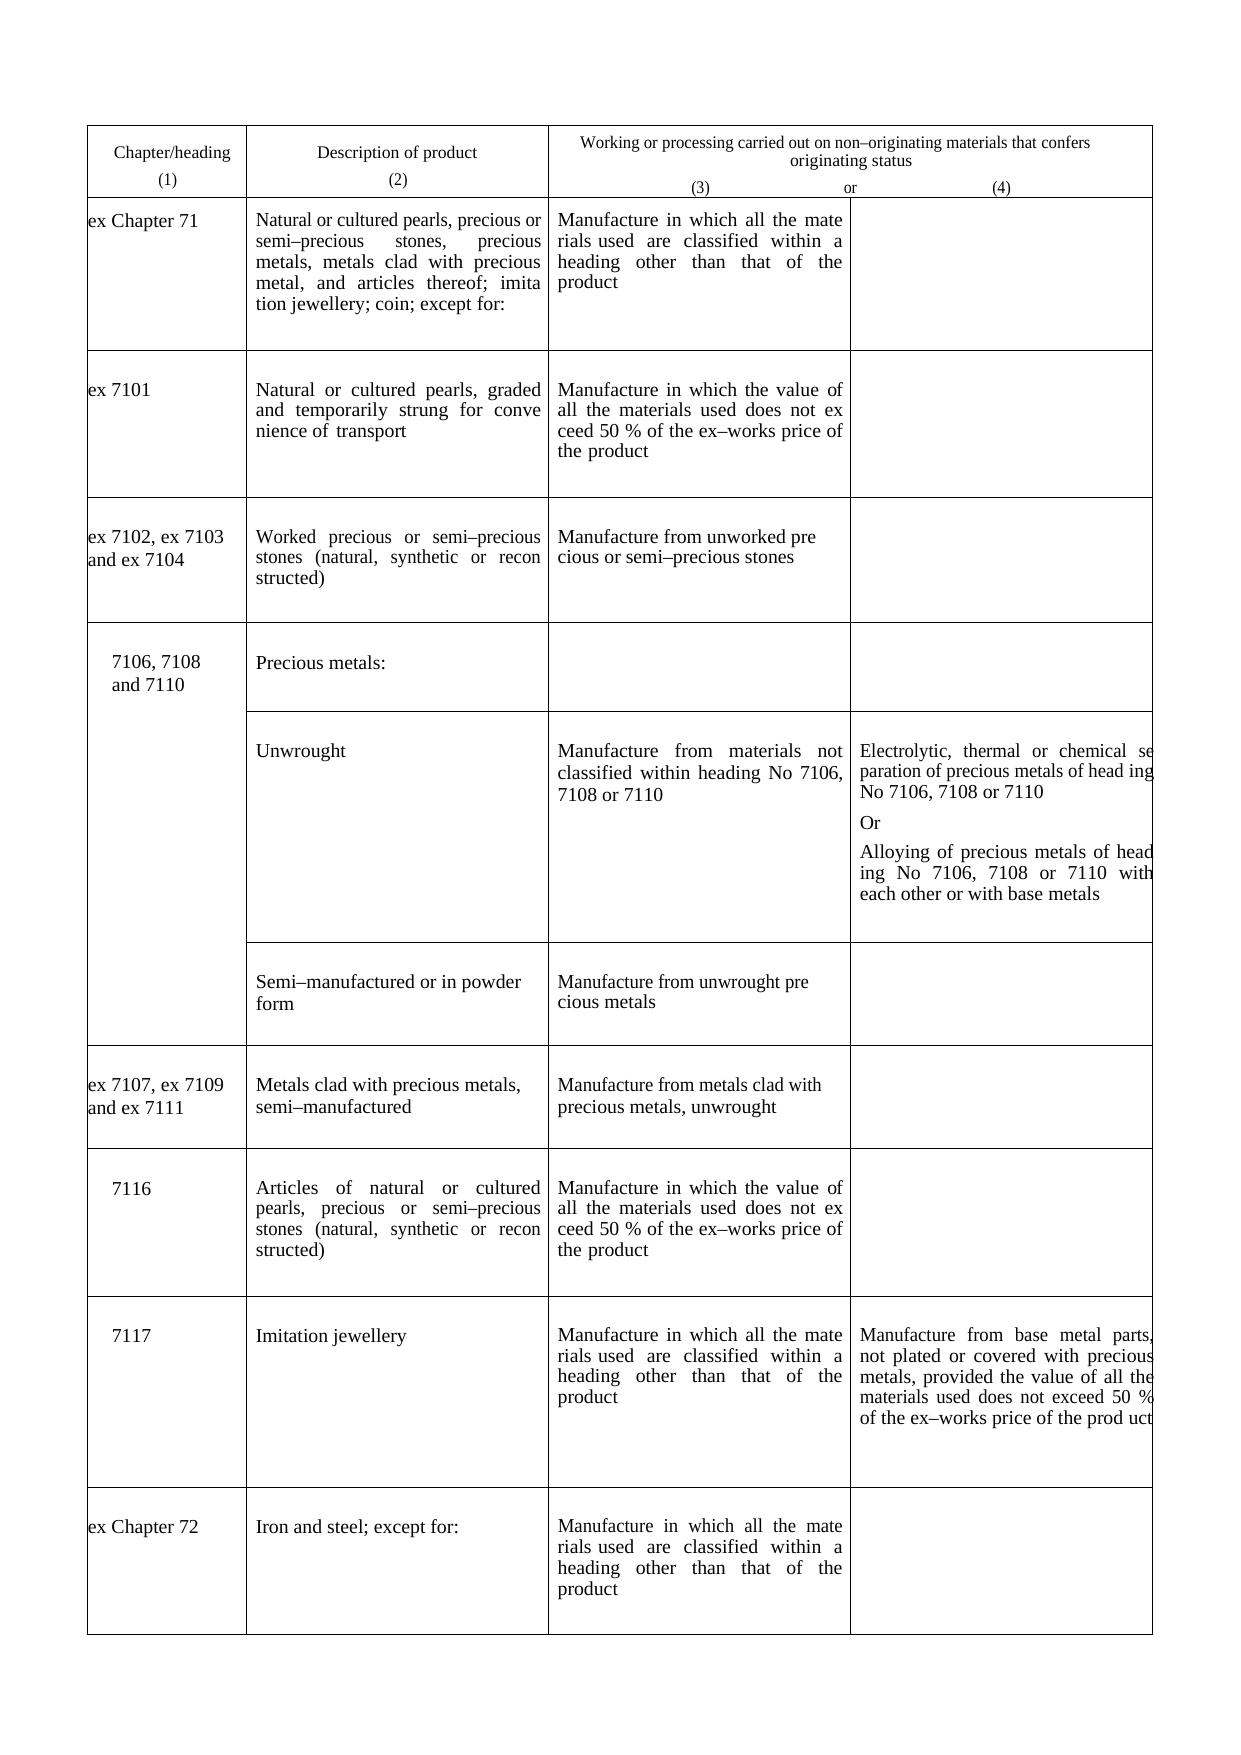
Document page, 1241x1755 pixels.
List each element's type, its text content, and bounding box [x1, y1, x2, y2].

table_cell Manufacture from materials not classified within heading No 7106, 7108 or 7110 [549, 712, 850, 942]
table_cell [851, 943, 1152, 1045]
table_cell [851, 198, 1152, 350]
table_cell Manufacture from base metal parts, not plated or covered with precious metals, provided the value of all the materials used does not exceed 50 % of the ex–works price of the prod­ uct [851, 1297, 1152, 1487]
table_cell Manufacture in which all the mate­ rials used are classified within a heading other than that of the product [549, 1297, 850, 1487]
table_cell ex 7102, ex 7103 and ex 7104 [88, 498, 246, 622]
table_header Working or processing carried out on non–originating materials that confers originating status (3) or (4) [549, 126, 1152, 197]
table_cell Metals clad with precious metals, semi–manufactured [247, 1046, 548, 1148]
table_cell Precious metals: [247, 623, 548, 711]
table_cell [851, 1149, 1152, 1296]
table_cell 7106, 7108 and 7110 [88, 623, 246, 1045]
table_cell [851, 623, 1152, 711]
table_cell Manufacture in which the value of all the materials used does not ex­ ceed 50 % of the ex–works price of the product [549, 1149, 850, 1296]
table_cell Imitation jewellery [247, 1297, 548, 1487]
table_cell Articles of natural or cultured pearls, precious or semi–precious stones (natural, synthetic or recon­ structed) [247, 1149, 548, 1296]
table_cell 7116 [88, 1149, 246, 1296]
table_cell ex 7101 [88, 351, 246, 497]
table_cell Manufacture in which the value of all the materials used does not ex­ ceed 50 % of the ex–works price of the product [549, 351, 850, 497]
table_cell Semi–manufactured or in powder form [247, 943, 548, 1045]
table_cell Manufacture in which all the mate­ rials used are classified within a heading other than that of the product [549, 198, 850, 350]
table_cell Iron and steel; except for: [247, 1488, 548, 1634]
table_header Description of product (2) [247, 126, 548, 197]
table_header Chapter/heading (1) [88, 126, 246, 197]
table_cell Electrolytic, thermal or chemical se­ paration of precious metals of head­ ing No 7106, 7108 or 7110 Or Alloying of precious metals of head­ ing No 7106, 7108 or 7110 with each other or with base metals [851, 712, 1152, 942]
table_cell Natural or cultured pearls, graded and temporarily strung for conve­ nience of transport [247, 351, 548, 497]
table_cell Unwrought [247, 712, 548, 942]
table_cell Manufacture from unwrought pre­ cious metals [549, 943, 850, 1045]
table_cell Manufacture in which all the mate­ rials used are classified within a heading other than that of the product [549, 1488, 850, 1634]
table_cell [851, 498, 1152, 622]
table_cell Manufacture from unworked pre­ cious or semi–precious stones [549, 498, 850, 622]
table_cell [851, 351, 1152, 497]
table_cell ex Chapter 71 [88, 198, 246, 350]
table_cell Natural or cultured pearls, precious or semi–precious stones, precious metals, metals clad with precious metal, and articles thereof; imita­ tion jewellery; coin; except for: [247, 198, 548, 350]
table_cell [851, 1488, 1152, 1634]
table_cell ex 7107, ex 7109 and ex 7111 [88, 1046, 246, 1148]
table_cell Worked precious or semi–precious stones (natural, synthetic or recon­ structed) [247, 498, 548, 622]
table_cell 7117 [88, 1297, 246, 1487]
table_cell Manufacture from metals clad with precious metals, unwrought [549, 1046, 850, 1148]
table_cell [549, 623, 850, 711]
table_cell [851, 1046, 1152, 1148]
table_cell ex Chapter 72 [88, 1488, 246, 1634]
